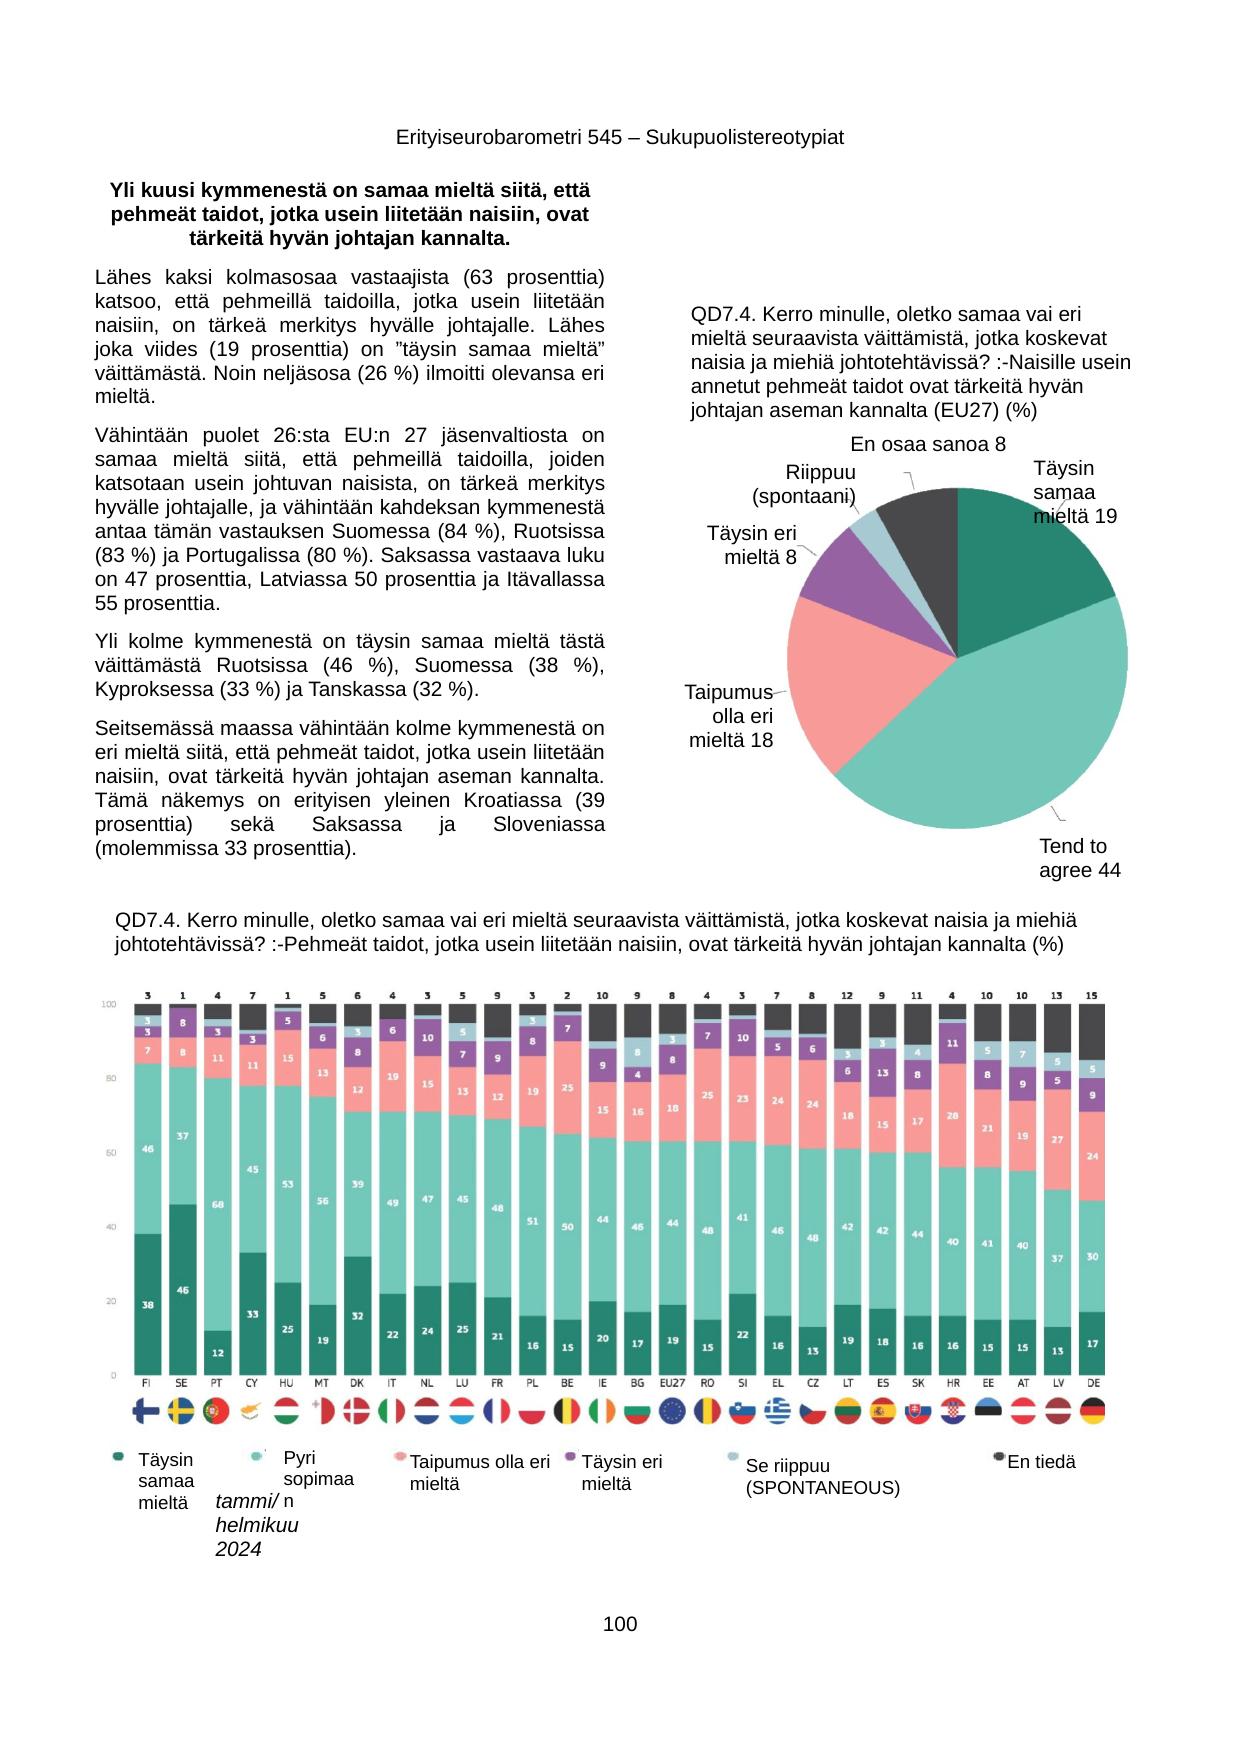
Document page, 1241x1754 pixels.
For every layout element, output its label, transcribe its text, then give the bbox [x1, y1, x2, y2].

picture [789, 466, 797, 472]
picture [94, 984, 1105, 1432]
text Yli kuusi kymmenestä on samaa mieltä siitä, että pehmeät taidot, jotka usein liitetään naisiin, ovat tärkeitä hyvän johtajan kannalta. [94, 178, 605, 250]
picture [758, 465, 1129, 833]
picture [106, 1434, 1006, 1471]
text Lähes kaksi kolmasosaa vastaajista (63 prosenttia) katsoo, että pehmeillä taidoilla, jotka usein liitetään naisiin, on tärkeä merkitys hyvälle johtajalle. Lähes joka viides (19 prosenttia) on ”täysin samaa mieltä” väittämästä. Noin neljäsosa (26 %) ilmoitti olevansa eri mieltä. [94, 264, 605, 408]
text Yli kolme kymmenestä on täysin samaa mieltä tästä väittämästä Ruotsissa (46 %), Suomessa (38 %), Kyproksessa (33 %) ja Tanskassa (32 %). [94, 629, 605, 701]
text Seitsemässä maassa vähintään kolme kymmenestä on eri mieltä siitä, että pehmeät taidot, jotka usein liitetään naisiin, ovat tärkeitä hyvän johtajan aseman kannalta. Tämä näkemys on erityisen yleinen Kroatiassa (39 prosenttia) sekä Saksassa ja Sloveniassa (molemmissa 33 prosenttia). [94, 716, 605, 859]
text Vähintään puolet 26:sta EU:n 27 jäsenvaltiosta on samaa mieltä siitä, että pehmeillä taidoilla, joiden katsotaan usein johtuvan naisista, on tärkeä merkitys hyvälle johtajalle, ja vähintään kahdeksan kymmenestä antaa tämän vastauksen Suomessa (84 %), Ruotsissa (83 %) ja Portugalissa (80 %). Saksassa vastaava luku on 47 prosenttia, Latviassa 50 prosenttia ja Itävallassa 55 prosenttia. [94, 423, 605, 614]
